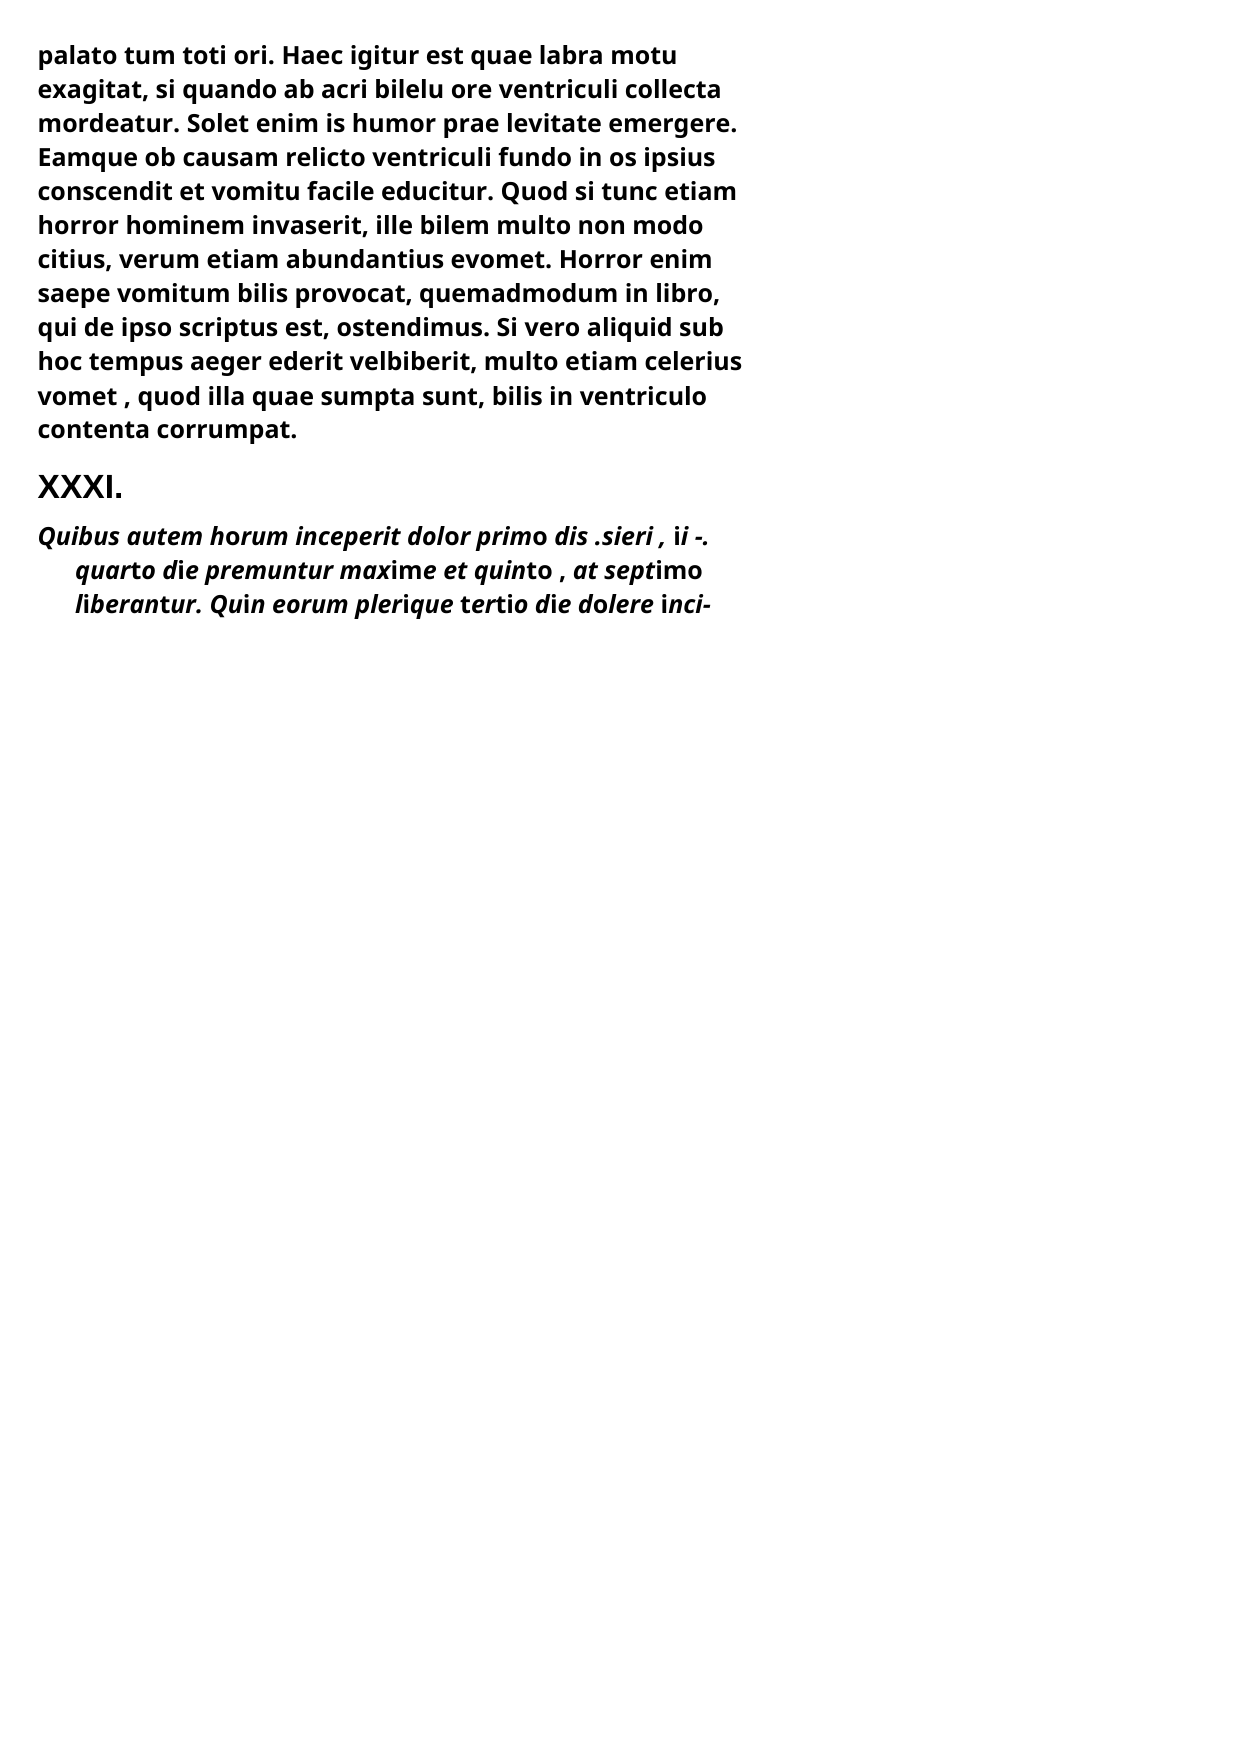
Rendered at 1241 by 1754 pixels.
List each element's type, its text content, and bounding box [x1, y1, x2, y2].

text Quibus autem horum inceperit dolor primo dis .sieri , ii -. quarto die premuntur maxime et quinto , at septimo liberantur. Quin eorum plerique tertio die dolere inci- [37, 518, 1203, 620]
text palato tum toti ori. Haec igitur est quae labra motu exagitat, si quando ab acri bilelu ore ventriculi collecta mordeatur. Solet enim is humor prae levitate emergere. Eamque ob causam relicto ventriculi fundo in os ipsius conscendit et vomitu facile educitur. Quod si tunc etiam horror hominem invaserit, ille bilem multo non modo citius, verum etiam abundantius evomet. Horror enim saepe vomitum bilis provocat, quemadmodum in libro, qui de ipso scriptus est, ostendimus. Si vero aliquid sub hoc tempus aeger ederit velbiberit, multo etiam celerius vomet , quod illa quae sumpta sunt, bilis in ventriculo contenta corrumpat. [37, 37, 1203, 446]
subtitle XXXI. [37, 467, 1203, 506]
